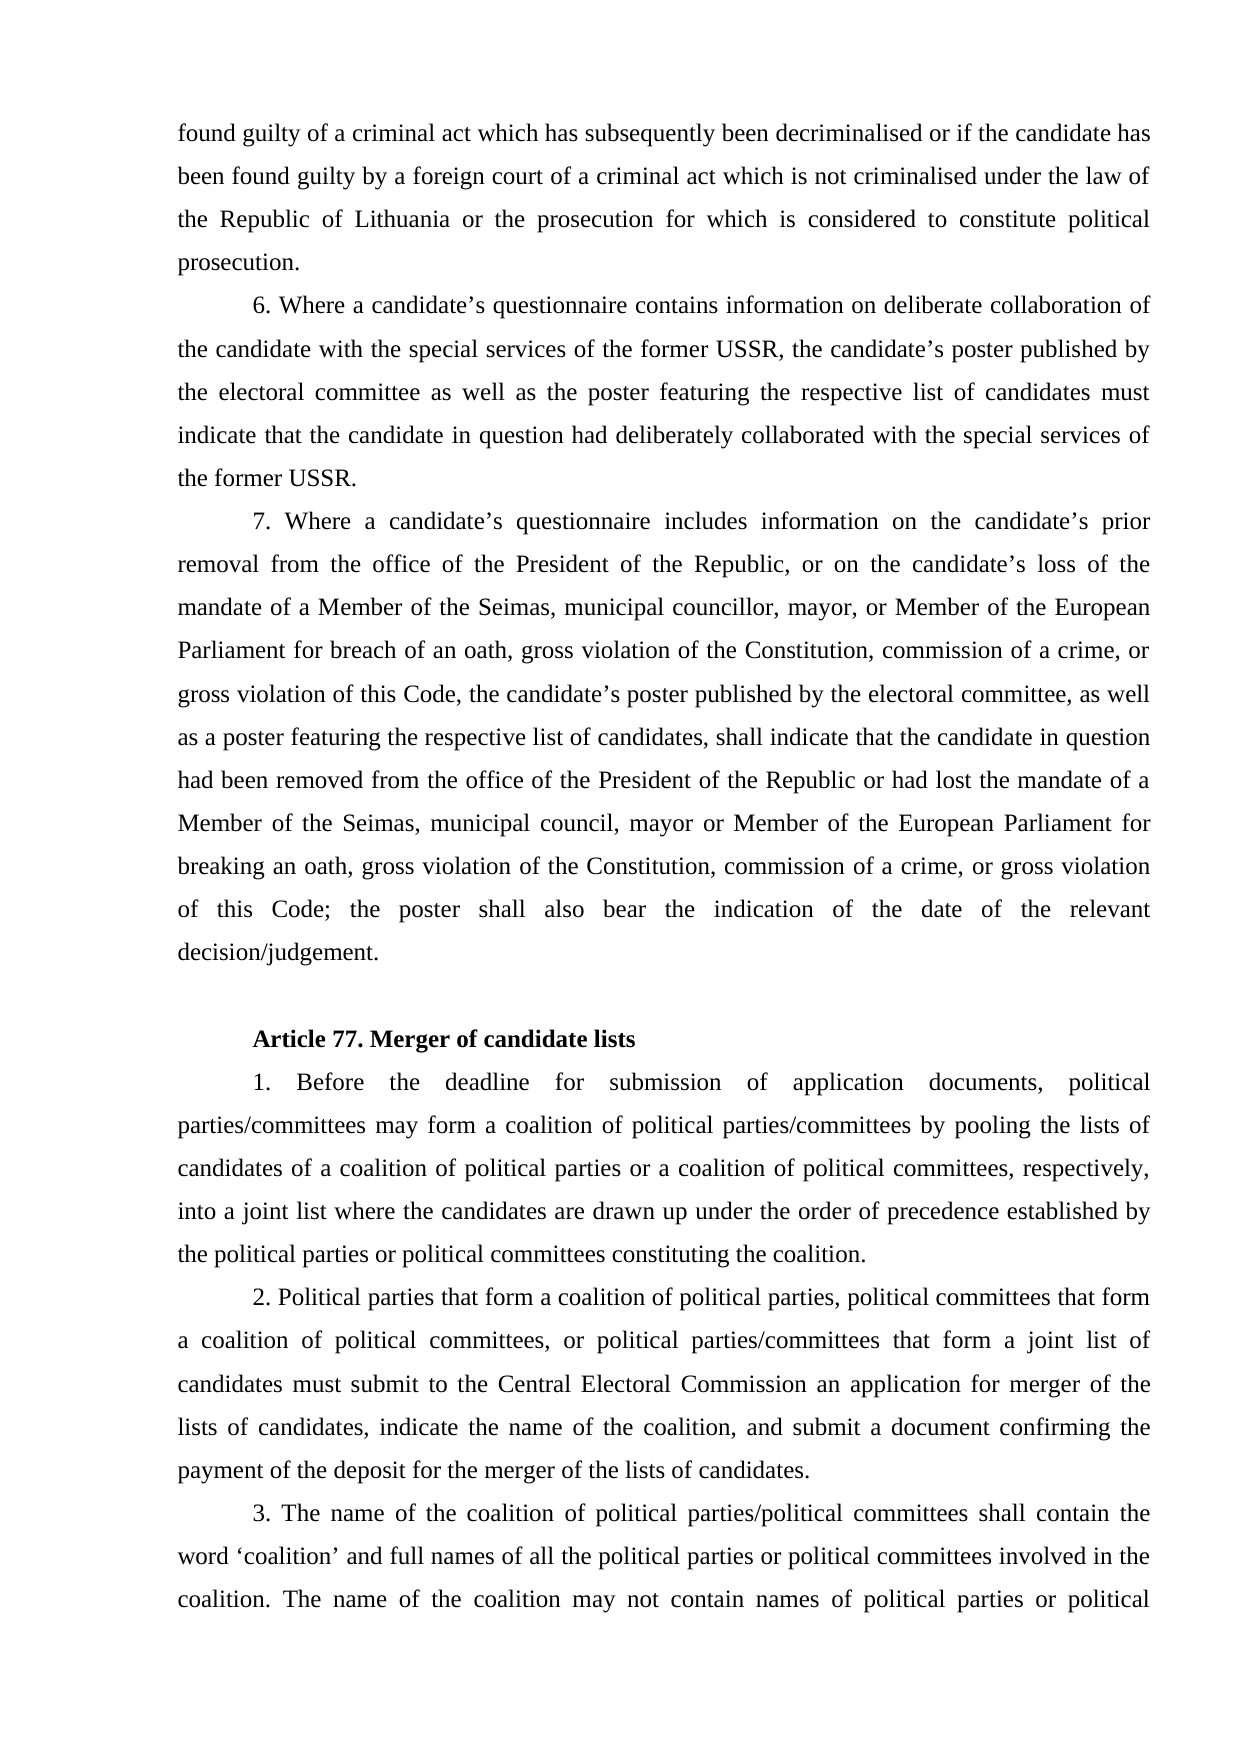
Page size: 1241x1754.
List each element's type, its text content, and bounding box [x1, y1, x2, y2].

text Article 77. Merger of candidate lists [177, 1024, 1152, 1052]
text found guilty of a criminal act which has subsequently been decriminalised or if the candidate has been found guilty by a foreign court of a criminal act which is not criminalised under the law of the Republic of Lithuania or the prosecution for which is considered to constitute political prosecution. [177, 118, 1152, 276]
text 3. The name of the coalition of political parties/political committees shall contain the word ‘coalition’ and full names of all the political parties or political committees involved in the coalition. The name of the coalition may not contain names of political parties or political [177, 1498, 1152, 1613]
text 6. Where a candidate’s questionnaire contains information on deliberate collaboration of the candidate with the special services of the former USSR, the candidate’s poster published by the electoral committee as well as the poster featuring the respective list of candidates must indicate that the candidate in question had deliberately collaborated with the special services of the former USSR. [177, 291, 1152, 492]
text 7. Where a candidate’s questionnaire includes information on the candidate’s prior removal from the office of the President of the Republic, or on the candidate’s loss of the mandate of a Member of the Seimas, municipal councillor, mayor, or Member of the European Parliament for breach of an oath, gross violation of the Constitution, commission of a crime, or gross violation of this Code, the candidate’s poster published by the electoral committee, as well as a poster featuring the respective list of candidates, shall indicate that the candidate in question had been removed from the office of the President of the Republic or had lost the mandate of a Member of the Seimas, municipal council, mayor or Member of the European Parliament for breaking an oath, gross violation of the Constitution, commission of a crime, or gross violation of this Code; the poster shall also bear the indication of the date of the relevant decision/judgement. [177, 506, 1152, 966]
text 1. Before the deadline for submission of application documents, political parties/committees may form a coalition of political parties/committees by pooling the lists of candidates of a coalition of political parties or a coalition of political committees, respectively, into a joint list where the candidates are drawn up under the order of precedence established by the political parties or political committees constituting the coalition. [177, 1067, 1152, 1268]
text 2. Political parties that form a coalition of political parties, political committees that form a coalition of political committees, or political parties/committees that form a joint list of candidates must submit to the Central Electoral Commission an application for merger of the lists of candidates, indicate the name of the coalition, and submit a document confirming the payment of the deposit for the merger of the lists of candidates. [177, 1282, 1152, 1484]
